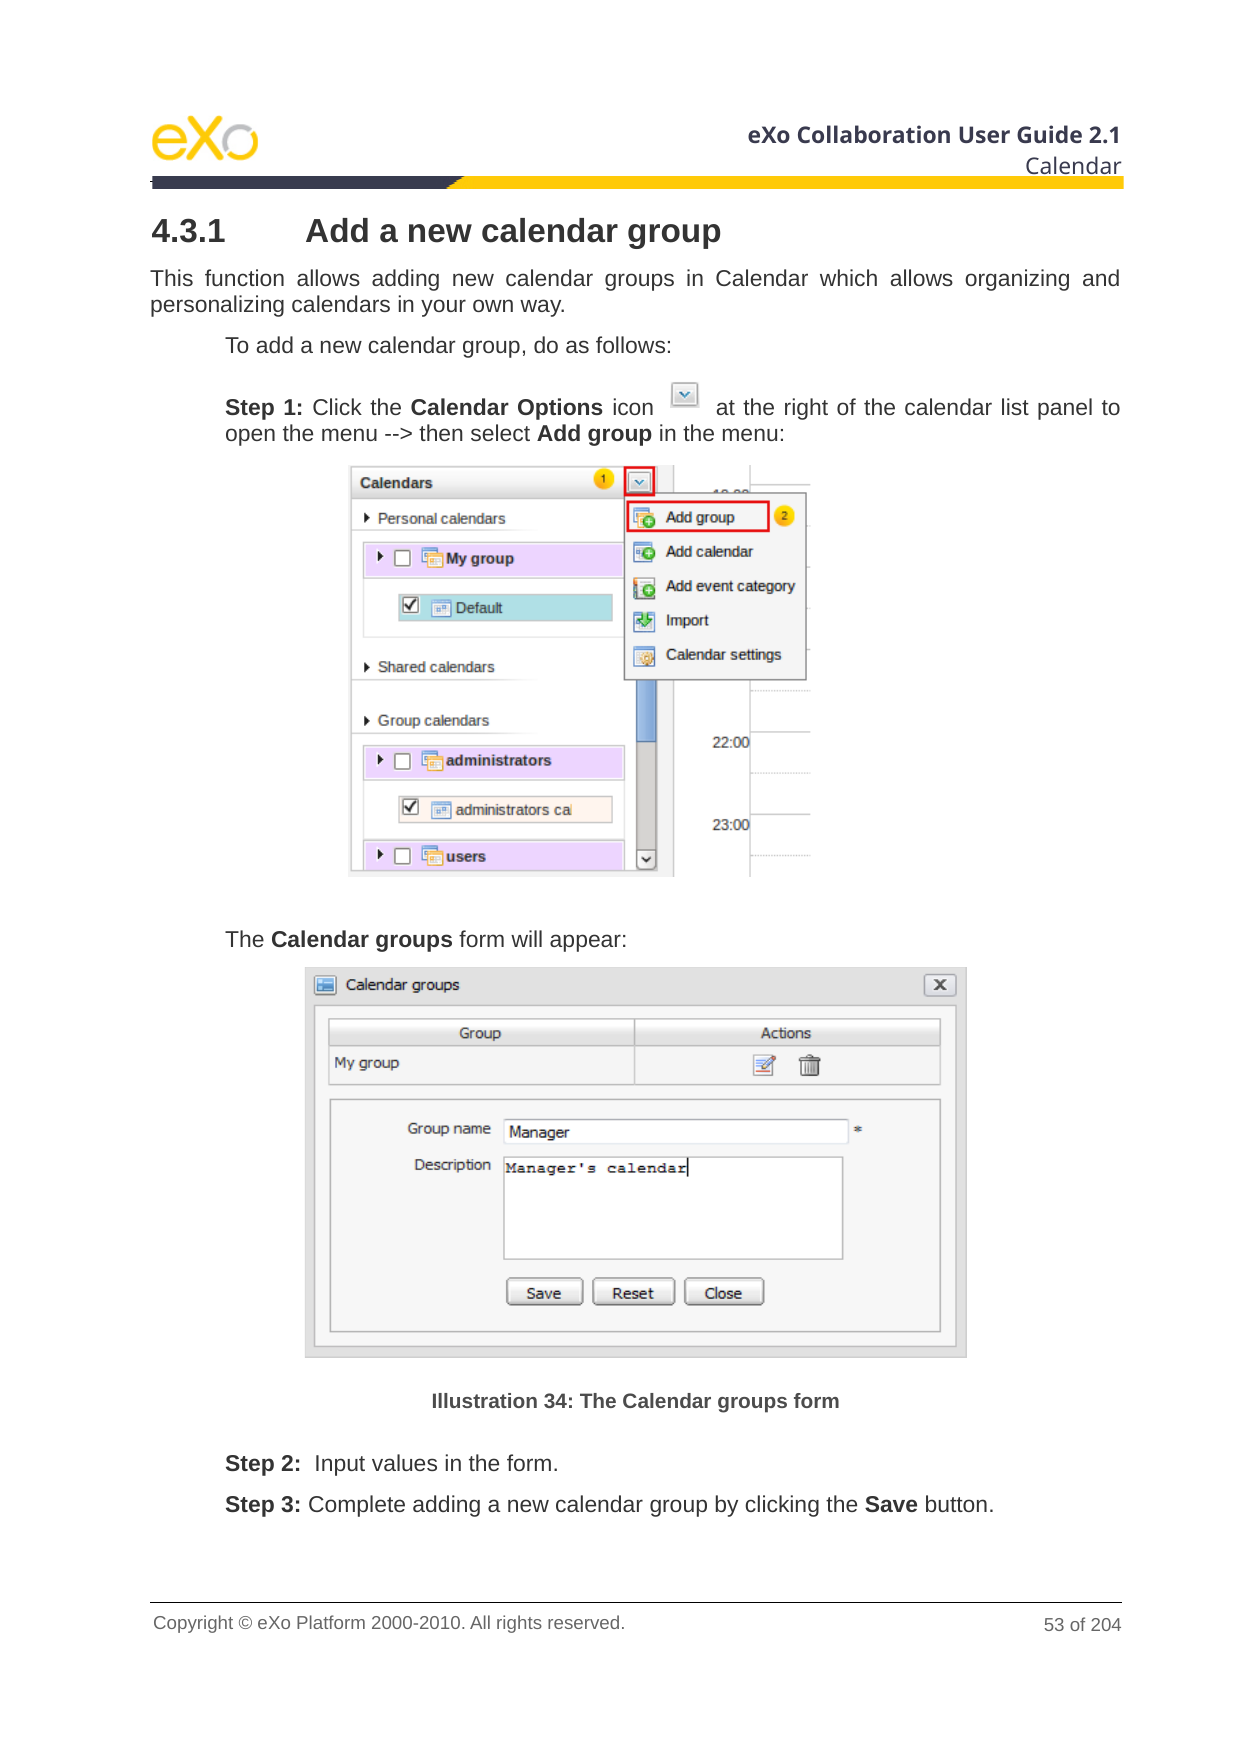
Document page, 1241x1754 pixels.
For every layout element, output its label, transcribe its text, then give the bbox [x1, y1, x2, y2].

text This function allows adding new calendar groups in Calendar which allows organizing and personalizing calendars in your own way. [150, 264, 1122, 317]
picture [304, 967, 967, 1358]
list Step 1: Click the Calendar Options icon at the right of the calendar list panel to open the menu --> then select Add group in the menu: [187, 374, 1122, 446]
picture [152, 115, 259, 161]
list Illustration 34: The Calendar groups form [268, 1358, 1003, 1413]
picture [670, 381, 700, 408]
picture [152, 176, 1124, 189]
list To add a new calendar group, do as follows: [187, 332, 1122, 359]
subtitle Add a new calendar group [150, 211, 1122, 249]
list Step 2: Input values in the form. [187, 1450, 1122, 1476]
picture [348, 465, 811, 877]
list The Calendar groups form will appear: [187, 926, 1122, 952]
list Step 3: Complete adding a new calendar group by clicking the Save button. [187, 1491, 1122, 1517]
